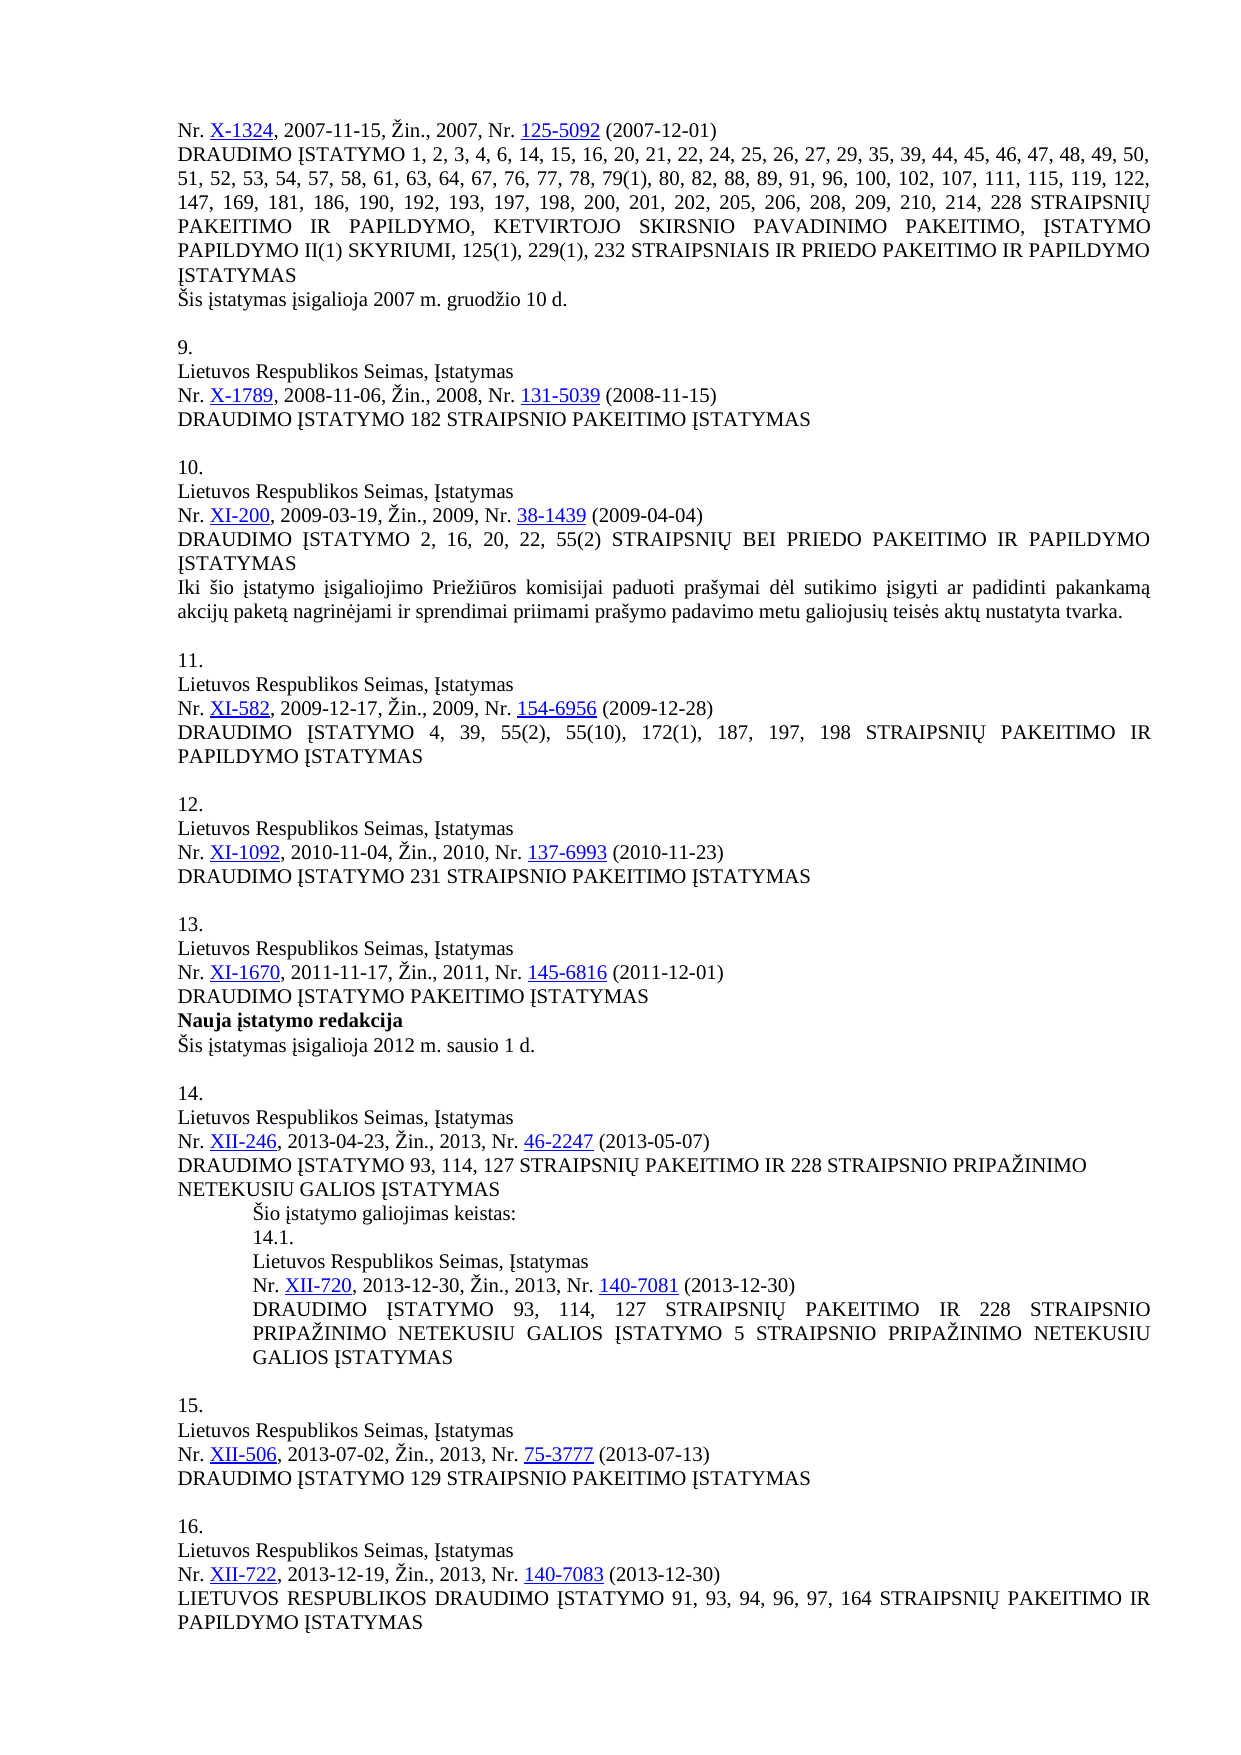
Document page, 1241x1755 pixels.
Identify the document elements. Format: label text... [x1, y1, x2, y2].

text Lietuvos Respublikos Seimas, Įstatymas [177, 816, 1152, 840]
text DRAUDIMO ĮSTATYMO 93, 114, 127 STRAIPSNIŲ PAKEITIMO IR 228 STRAIPSNIO PRIPAŽINIMO NETEKUSIU GALIOS ĮSTATYMAS [177, 1153, 1152, 1201]
text Nr. XII-246, 2013-04-23, Žin., 2013, Nr. 46-2247 (2013-05-07) [177, 1129, 1152, 1153]
text 11. [177, 647, 1152, 672]
text Nr. XI-1670, 2011-11-17, Žin., 2011, Nr. 145-6816 (2011-12-01) [177, 960, 1152, 984]
text DRAUDIMO ĮSTATYMO 129 STRAIPSNIO PAKEITIMO ĮSTATYMAS [177, 1466, 1152, 1490]
text Nr. X-1789, 2008-11-06, Žin., 2008, Nr. 131-5039 (2008-11-15) [177, 383, 1152, 407]
text DRAUDIMO ĮSTATYMO 231 STRAIPSNIO PAKEITIMO ĮSTATYMAS [177, 864, 1152, 888]
text 12. [177, 792, 1152, 816]
text Šis įstatymas įsigalioja 2007 m. gruodžio 10 d. [177, 287, 1152, 311]
text Nr. XII-722, 2013-12-19, Žin., 2013, Nr. 140-7083 (2013-12-30) [177, 1562, 1152, 1586]
text 14.1. [252, 1225, 1152, 1249]
text Lietuvos Respublikos Seimas, Įstatymas [177, 1417, 1152, 1442]
text Lietuvos Respublikos Seimas, Įstatymas [177, 1538, 1152, 1562]
text Iki šio įstatymo įsigaliojimo Priežiūros komisijai paduoti prašymai dėl sutikimo įsigyti ar padidinti pakankamą akcijų paketą nagrinėjami ir sprendimai priimami prašymo padavimo metu galiojusių teisės aktų nustatyta tvarka. [177, 575, 1152, 623]
text Lietuvos Respublikos Seimas, Įstatymas [177, 1105, 1152, 1129]
text DRAUDIMO ĮSTATYMO 182 STRAIPSNIO PAKEITIMO ĮSTATYMAS [177, 407, 1152, 431]
text 16. [177, 1514, 1152, 1538]
text Nr. XII-720, 2013-12-30, Žin., 2013, Nr. 140-7081 (2013-12-30) [252, 1273, 1152, 1297]
text Nr. X-1324, 2007-11-15, Žin., 2007, Nr. 125-5092 (2007-12-01) [177, 118, 1152, 142]
text Nr. XI-582, 2009-12-17, Žin., 2009, Nr. 154-6956 (2009-12-28) [177, 696, 1152, 720]
text Lietuvos Respublikos Seimas, Įstatymas [177, 479, 1152, 503]
text DRAUDIMO ĮSTATYMO 2, 16, 20, 22, 55(2) STRAIPSNIŲ BEI PRIEDO PAKEITIMO IR PAPILDYMO ĮSTATYMAS [177, 527, 1152, 575]
text Nr. XI-1092, 2010-11-04, Žin., 2010, Nr. 137-6993 (2010-11-23) [177, 840, 1152, 864]
text LIETUVOS RESPUBLIKOS DRAUDIMO ĮSTATYMO 91, 93, 94, 96, 97, 164 STRAIPSNIŲ PAKEITIMO IR PAPILDYMO ĮSTATYMAS [177, 1586, 1152, 1634]
text Lietuvos Respublikos Seimas, Įstatymas [177, 359, 1152, 383]
text DRAUDIMO ĮSTATYMO 4, 39, 55(2), 55(10), 172(1), 187, 197, 198 STRAIPSNIŲ PAKEITIMO IR PAPILDYMO ĮSTATYMAS [177, 720, 1152, 768]
text 14. [177, 1081, 1152, 1105]
text 15. [177, 1393, 1152, 1417]
text Lietuvos Respublikos Seimas, Įstatymas [252, 1249, 1152, 1273]
text Šis įstatymas įsigalioja 2012 m. sausio 1 d. [177, 1032, 1152, 1057]
text DRAUDIMO ĮSTATYMO PAKEITIMO ĮSTATYMAS [177, 984, 1152, 1008]
text Lietuvos Respublikos Seimas, Įstatymas [177, 936, 1152, 960]
text Šio įstatymo galiojimas keistas: [177, 1201, 1152, 1225]
text DRAUDIMO ĮSTATYMO 1, 2, 3, 4, 6, 14, 15, 16, 20, 21, 22, 24, 25, 26, 27, 29, 35, 39, 44, 45, 46, 47, 48, 49, 50, 51, 52, 53, 54, 57, 58, 61, 63, 64, 67, 76, 77, 78, 79(1), 80, 82, 88, 89, 91, 96, 100, 102, 107, 111, 115, 119, 122, 147, 169, 181, 186, 190, 192, 193, 197, 198, 200, 201, 202, 205, 206, 208, 209, 210, 214, 228 STRAIPSNIŲ PAKEITIMO IR PAPILDYMO, KETVIRTOJO SKIRSNIO PAVADINIMO PAKEITIMO, ĮSTATYMO PAPILDYMO II(1) SKYRIUMI, 125(1), 229(1), 232 STRAIPSNIAIS IR PRIEDO PAKEITIMO IR PAPILDYMO ĮSTATYMAS [177, 142, 1152, 287]
text Nr. XII-506, 2013-07-02, Žin., 2013, Nr. 75-3777 (2013-07-13) [177, 1442, 1152, 1466]
text 9. [177, 335, 1152, 359]
text 13. [177, 912, 1152, 936]
text DRAUDIMO ĮSTATYMO 93, 114, 127 STRAIPSNIŲ PAKEITIMO IR 228 STRAIPSNIO PRIPAŽINIMO NETEKUSIU GALIOS ĮSTATYMO 5 STRAIPSNIO PRIPAŽINIMO NETEKUSIU GALIOS ĮSTATYMAS [252, 1297, 1152, 1369]
text Nauja įstatymo redakcija [177, 1008, 1152, 1032]
text Nr. XI-200, 2009-03-19, Žin., 2009, Nr. 38-1439 (2009-04-04) [177, 503, 1152, 527]
text Lietuvos Respublikos Seimas, Įstatymas [177, 672, 1152, 696]
text 10. [177, 455, 1152, 479]
